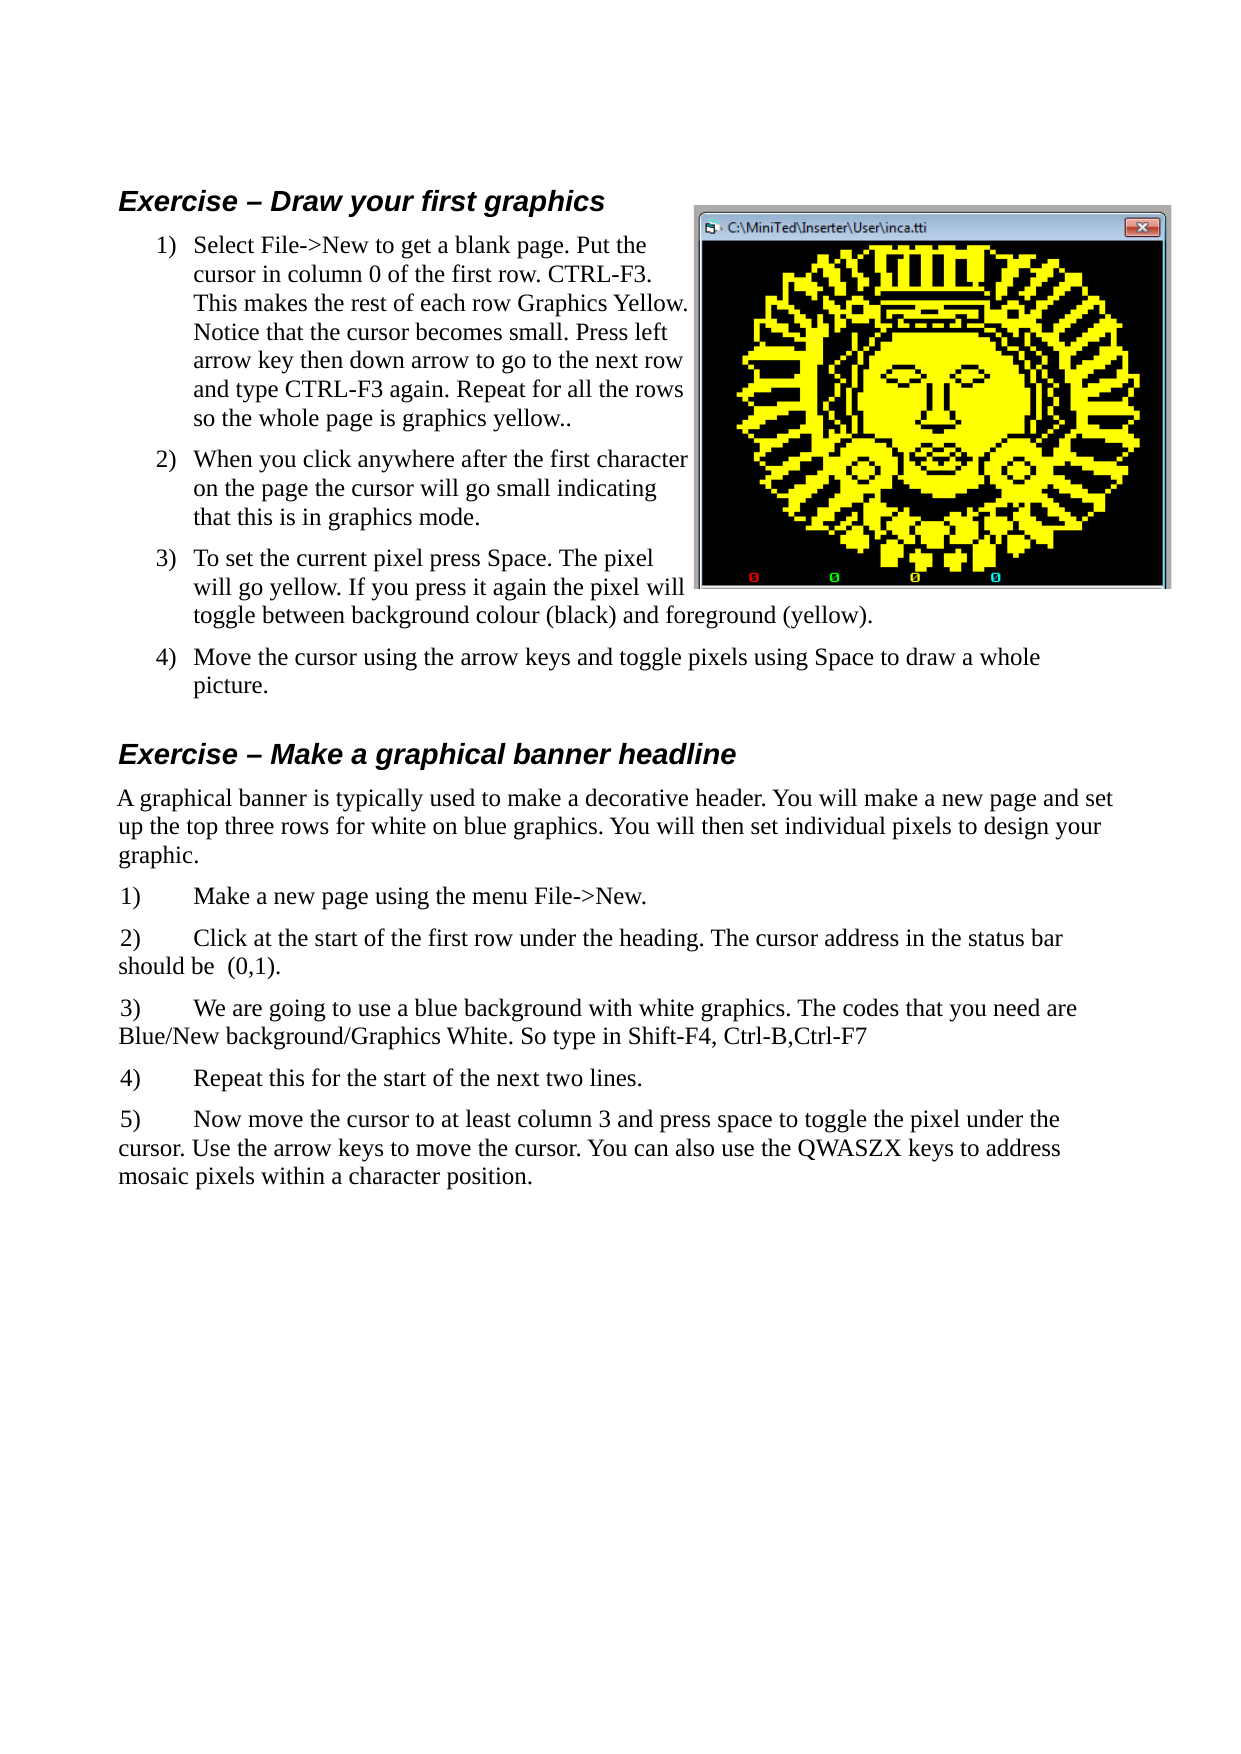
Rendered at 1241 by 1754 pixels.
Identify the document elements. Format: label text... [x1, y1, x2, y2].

list Repeat this for the start of the next two lines. [118, 1063, 1122, 1091]
text A graphical banner is typically used to make a decorative header. You will make a new page and set up the top three rows for white on blue graphics. You will then set individual pixels to design your graphic. [116, 783, 1122, 869]
list Now move the cursor to at least column 3 and press space to toggle the pixel under the cursor. Use the arrow keys to move the cursor. You can also use the QWASZX keys to address mosaic pixels within a character position. [118, 1104, 1122, 1190]
list When you click anywhere after the first character on the page the cursor will go small indicating that this is in graphics mode. [156, 444, 693, 530]
list Move the cursor using the arrow keys and toggle pixels using Space to draw a whole picture. [156, 642, 1122, 699]
subtitle Exercise – Draw your first graphics [118, 184, 1122, 218]
list Click at the start of the first row under the heading. The cursor address in the status bar should be (0,1). [118, 923, 1122, 980]
list Select File->New to get a blank page. Put the cursor in column 0 of the first row. CTRL-F3. This makes the rest of each row Graphics Yellow. Notice that the cursor becomes small. Press left arrow key then down arrow to go to the next row and type CTRL-F3 again. Repeat for all the rows so the whole page is graphics yellow.. [156, 230, 693, 432]
list We are going to use a blue background with white graphics. The codes that you need are Blue/New background/Graphics White. So type in Shift-F4, Ctrl-B,Ctrl-F7 [118, 993, 1122, 1050]
subtitle Exercise – Make a graphical banner headline [81, 737, 1122, 770]
list To set the current pixel press Space. The pixel will go yellow. If you press it again the pixel will toggle between background colour (black) and foreground (yellow). [156, 543, 1122, 629]
picture [693, 205, 1172, 589]
list Make a new page using the menu File->New. [118, 881, 1122, 910]
